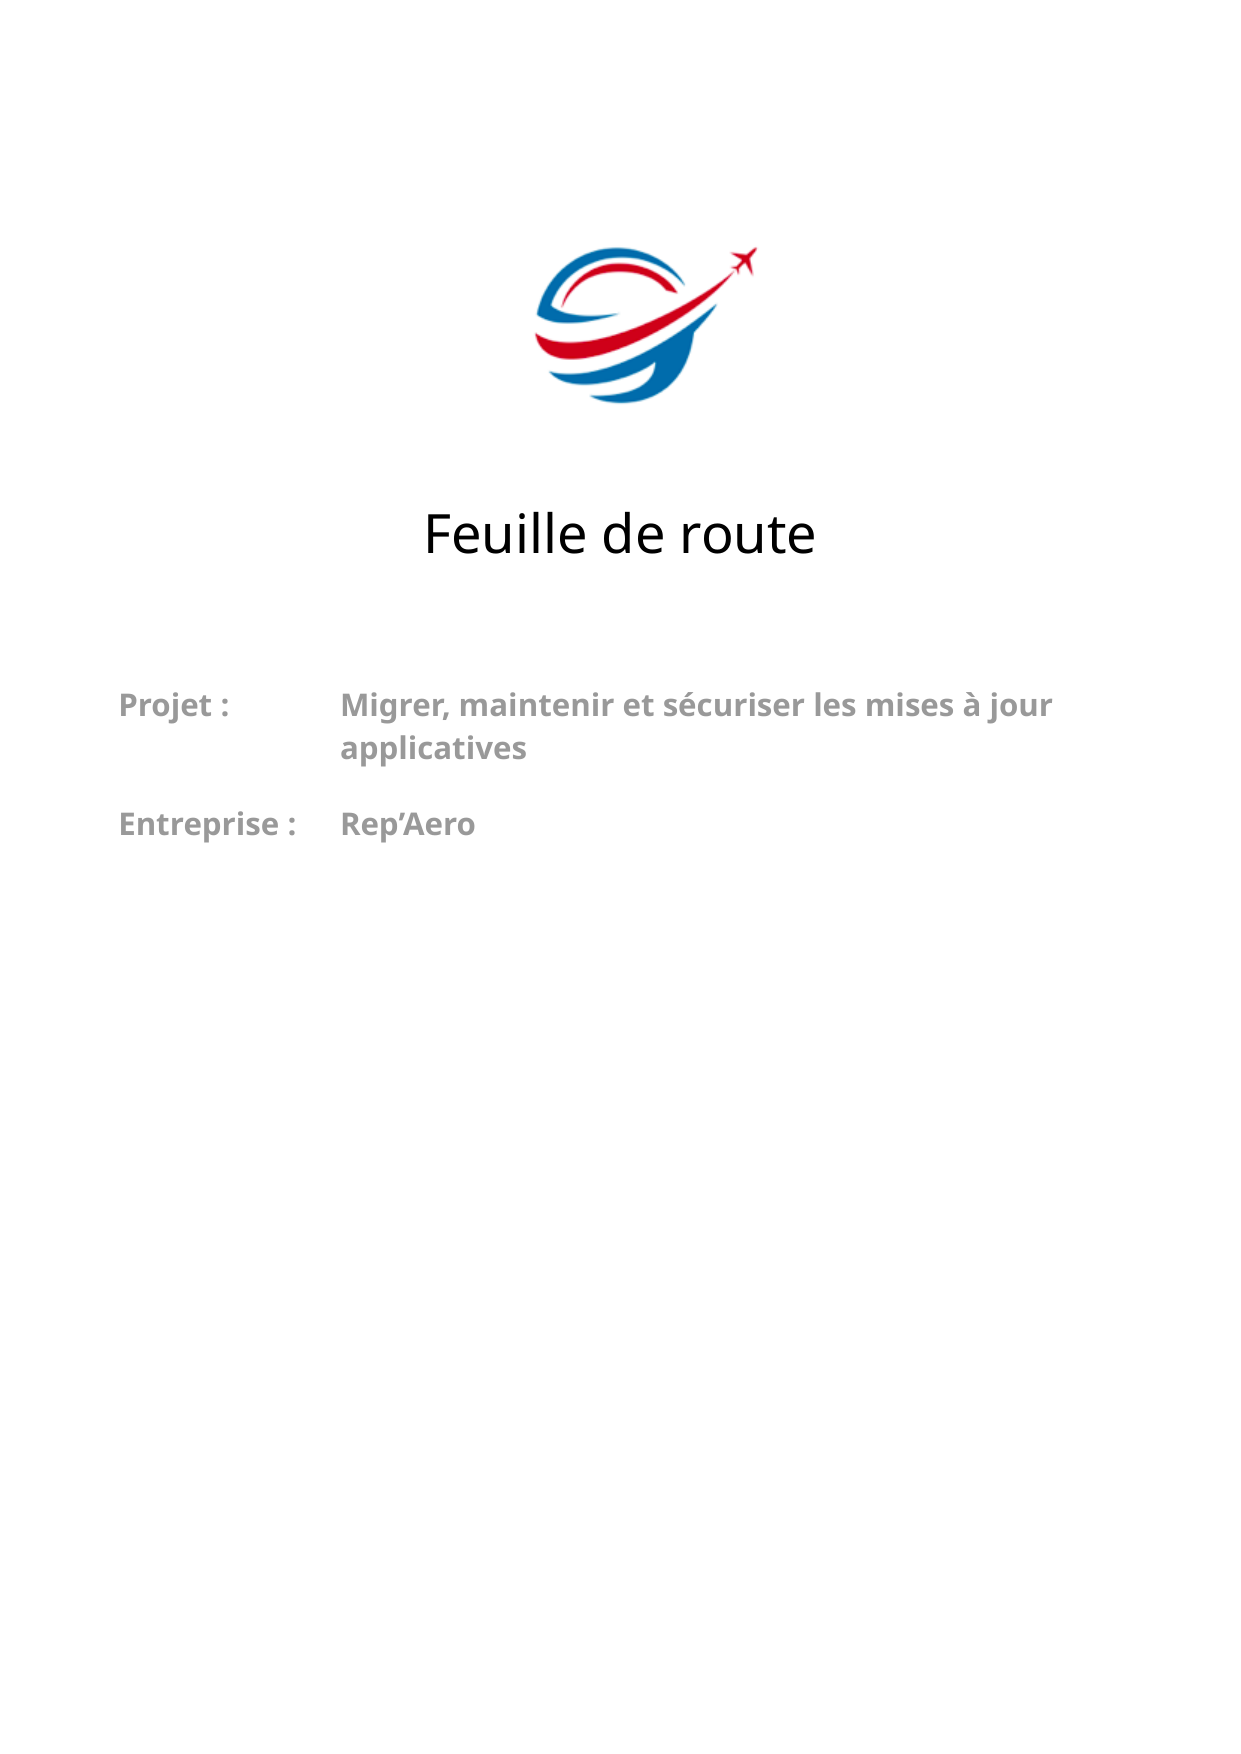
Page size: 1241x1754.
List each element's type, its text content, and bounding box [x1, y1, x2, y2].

title Feuille de route [118, 496, 1122, 569]
picture [532, 239, 764, 418]
subtitle Projet : Migrer, maintenir et sécuriser les mises à jour applicatives [118, 683, 1122, 768]
subtitle Entreprise : Rep’Aero [118, 802, 1122, 844]
